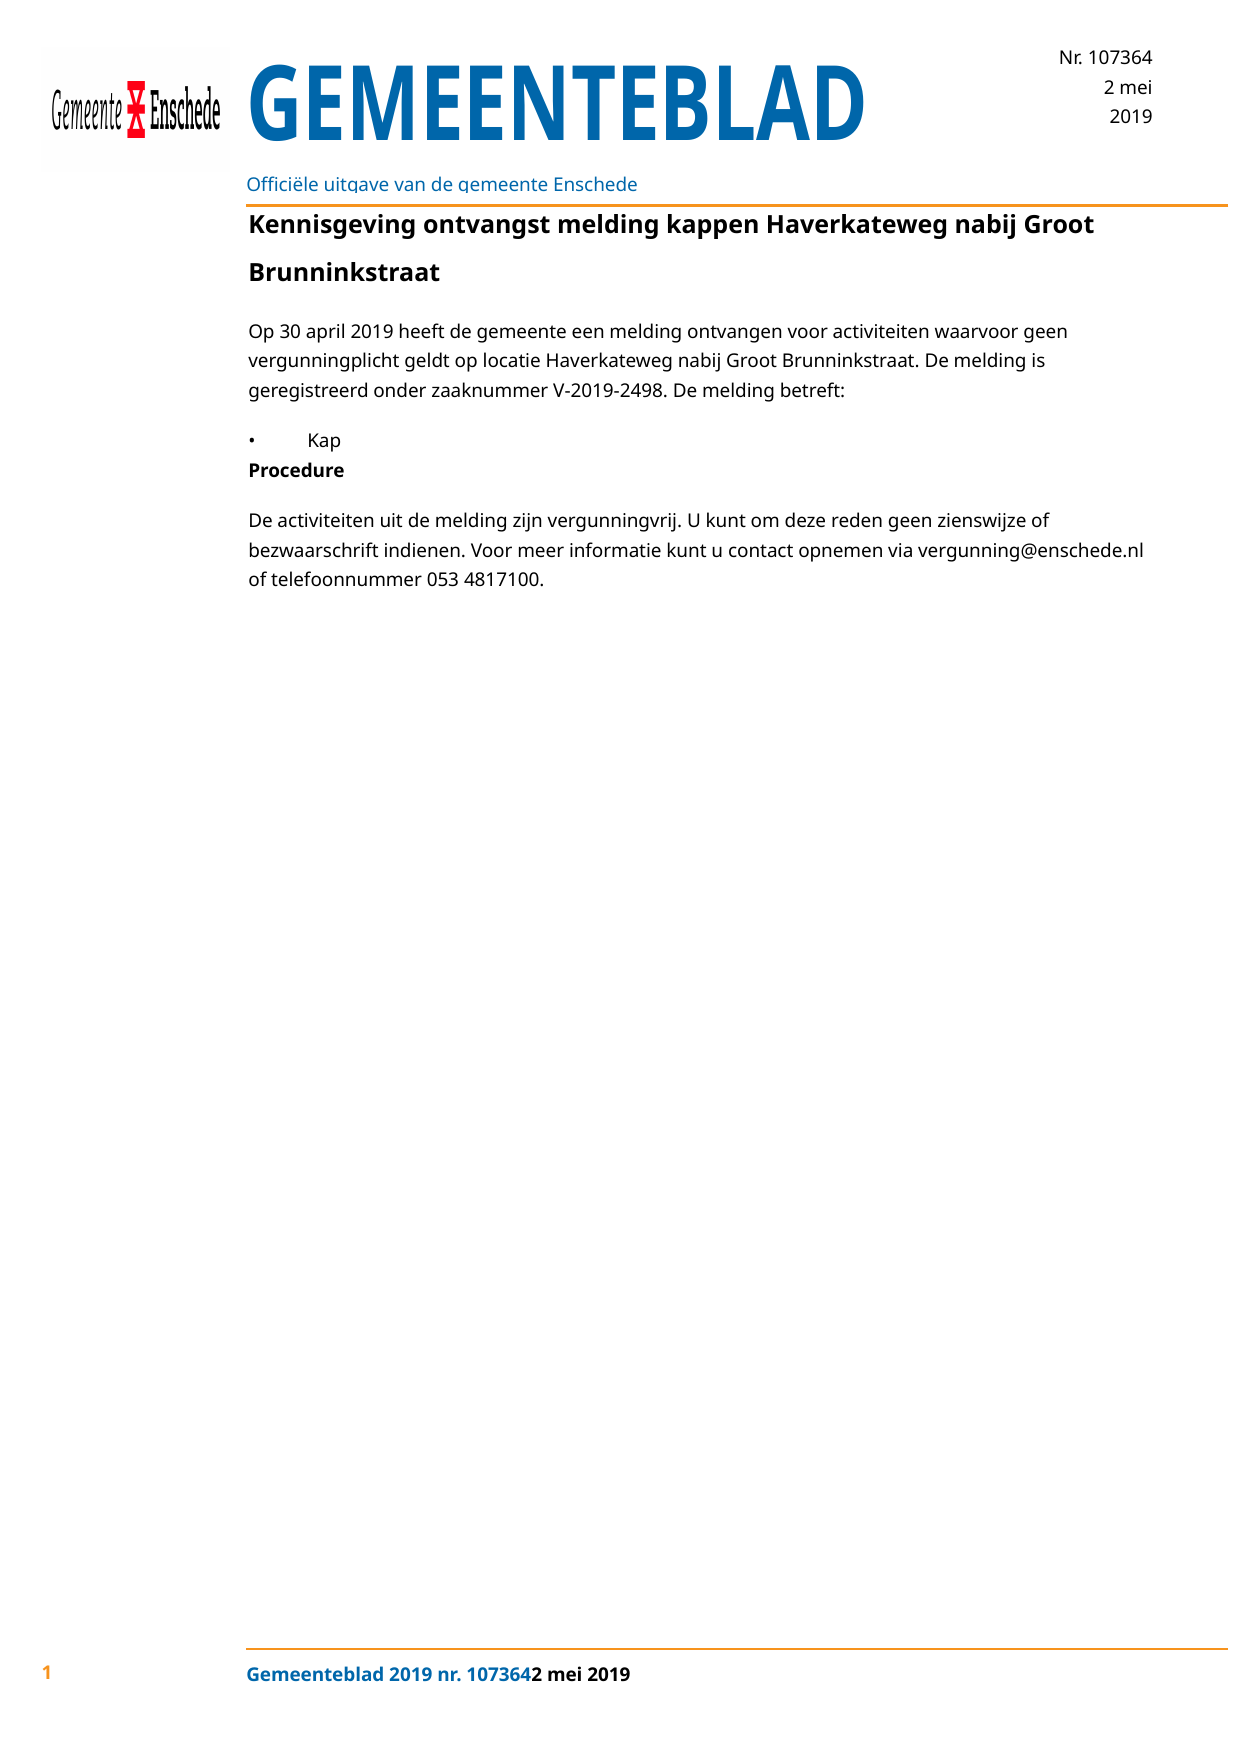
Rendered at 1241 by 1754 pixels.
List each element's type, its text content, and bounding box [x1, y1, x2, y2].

text Op 30 april 2019 heeft de gemeente een melding ontvangen voor activiteiten waarvoor geen vergunningplicht geldt op locatie Haverkateweg nabij Groot Brunninkstraat. De melding is geregistreerd onder zaaknummer V-2019-2498. De melding betreft: [248, 318, 1152, 403]
list Kap [248, 427, 1152, 453]
text Kennisgeving ontvangst melding kappen Haverkateweg nabij Groot Brunninkstraat [248, 207, 1152, 288]
text Procedure [248, 457, 1152, 483]
text De activiteiten uit de melding zijn vergunningvrij. U kunt om deze reden geen zienswijze of bezwaarschrift indienen. Voor meer informatie kunt u contact opnemen via vergunning@enschede.nl of telefoonnummer 053 4817100. [248, 507, 1152, 592]
picture [41, 47, 231, 172]
